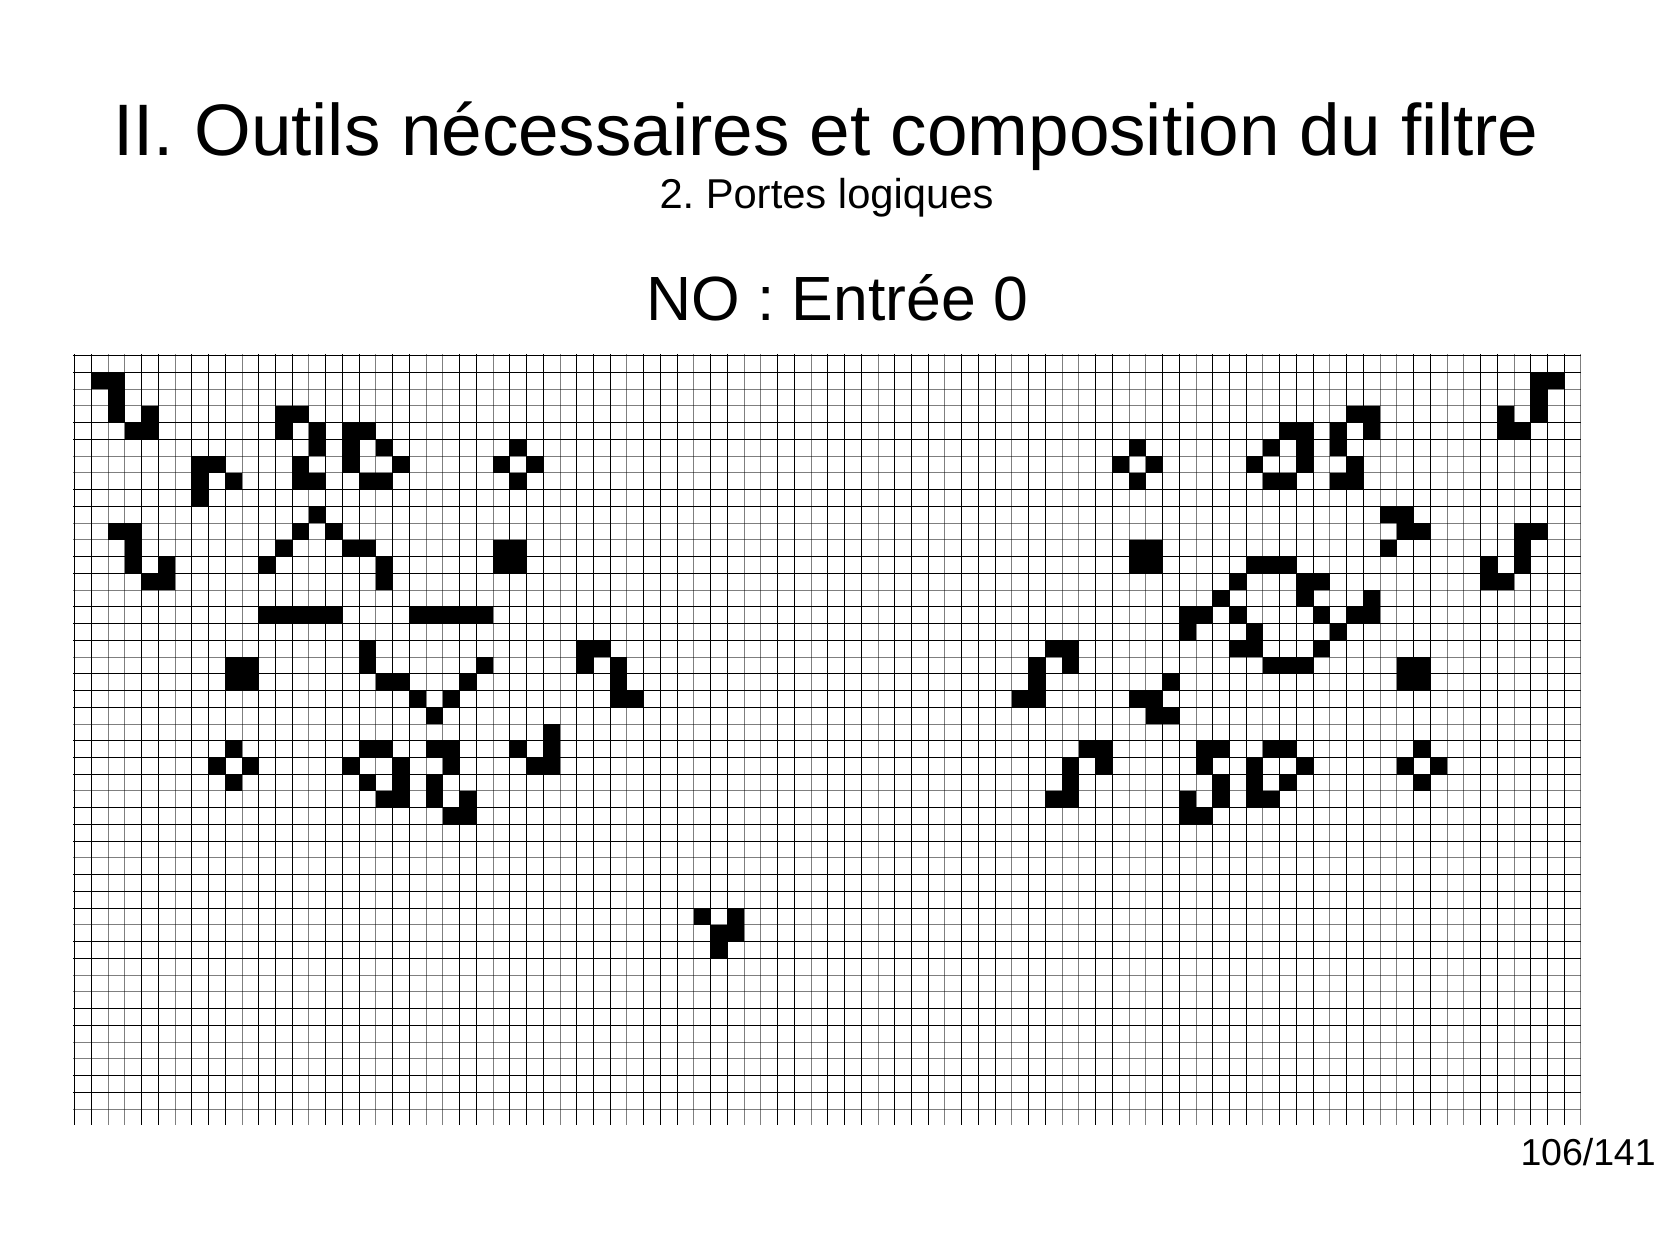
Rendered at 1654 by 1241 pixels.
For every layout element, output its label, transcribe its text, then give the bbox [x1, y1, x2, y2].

text_box NO : Entrée 0 [631, 256, 1044, 342]
picture [73, 354, 1581, 1125]
title II. Outils nécessaires et composition du filtre 2. Portes logiques [82, 49, 1571, 257]
text_box <number>/141 [1505, 1124, 1654, 1182]
